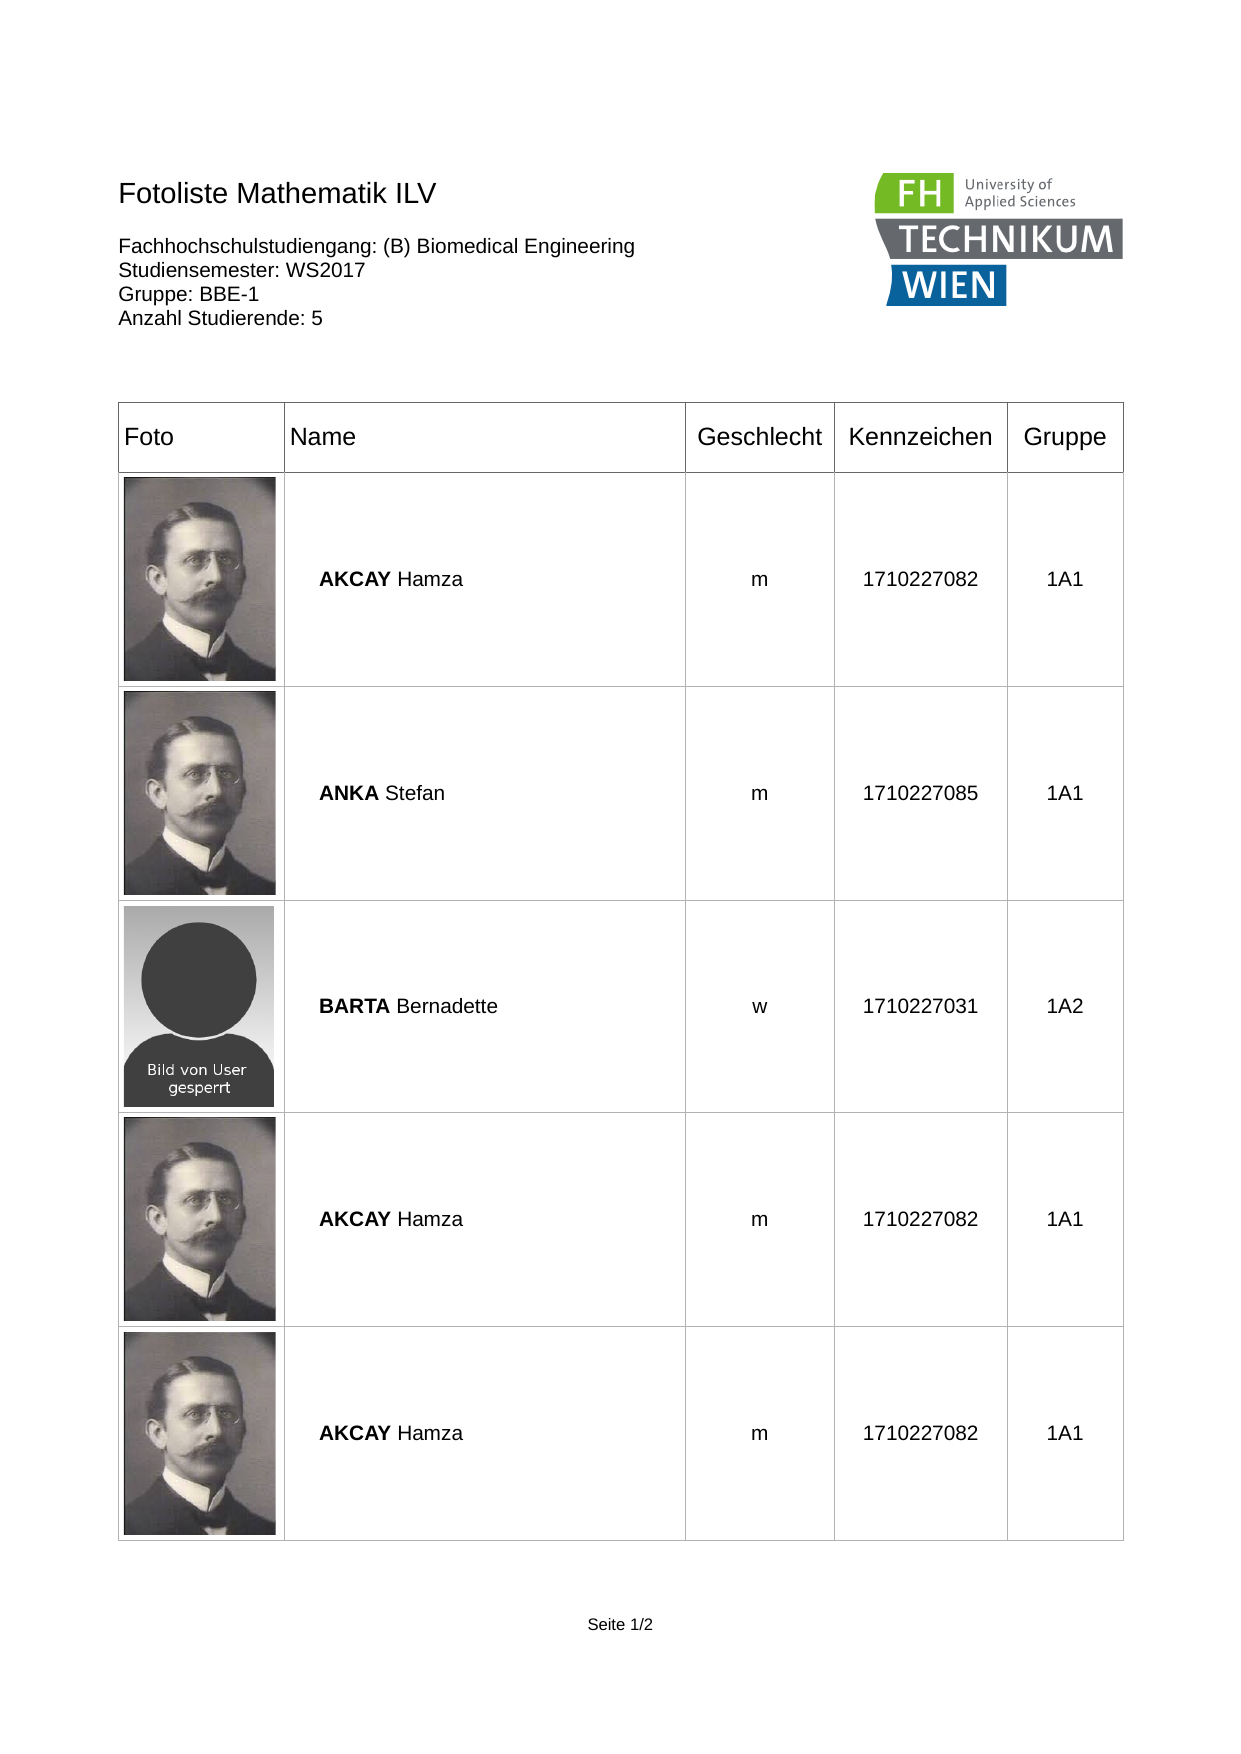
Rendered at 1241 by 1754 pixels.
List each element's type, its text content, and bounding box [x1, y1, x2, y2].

text Anzahl Studierende: 5 [118, 306, 1122, 330]
table_cell m [686, 473, 834, 686]
table_header Kennzeichen [835, 403, 1007, 472]
table_cell [119, 901, 284, 1112]
table_cell [119, 473, 284, 686]
table_cell AKCAY Hamza [285, 1327, 685, 1540]
table_cell w [686, 901, 834, 1112]
table_cell [119, 687, 284, 900]
table_cell m [686, 1327, 834, 1540]
table_cell 1710227085 [835, 687, 1007, 900]
text Fachhochschulstudiengang: (B) Biomedical Engineering [118, 234, 874, 258]
picture [123, 906, 274, 1107]
table_cell 1710227082 [835, 473, 1007, 686]
text Gruppe: BBE-1 [118, 282, 874, 306]
table_cell [119, 1113, 284, 1326]
table_cell AKCAY Hamza [285, 473, 685, 686]
table_cell 1A2 [1008, 901, 1123, 1112]
table_cell ANKA Stefan [285, 687, 685, 900]
table_cell 1710227082 [835, 1327, 1007, 1540]
text Studiensemester: WS2017 [118, 258, 874, 282]
picture [123, 1332, 276, 1535]
table_cell BARTA Bernadette [285, 901, 685, 1112]
table_header Geschlecht [686, 403, 834, 472]
text Fotoliste Mathematik ILV [118, 176, 874, 210]
table_header Name [285, 403, 685, 472]
table_cell m [686, 1113, 834, 1326]
table_cell 1A1 [1008, 473, 1123, 686]
table_header Foto [119, 403, 284, 472]
table_cell 1710227031 [835, 901, 1007, 1112]
picture [123, 1117, 276, 1321]
table_cell 1A1 [1008, 687, 1123, 900]
table_header Gruppe [1008, 403, 1123, 472]
table_cell 1A1 [1008, 1113, 1123, 1326]
table_cell 1710227082 [835, 1113, 1007, 1326]
picture [123, 477, 276, 681]
table_cell AKCAY Hamza [285, 1113, 685, 1326]
table_cell 1A1 [1008, 1327, 1123, 1540]
table_cell [119, 1327, 284, 1540]
picture [874, 173, 1123, 306]
table_cell m [686, 687, 834, 900]
picture [123, 691, 276, 895]
